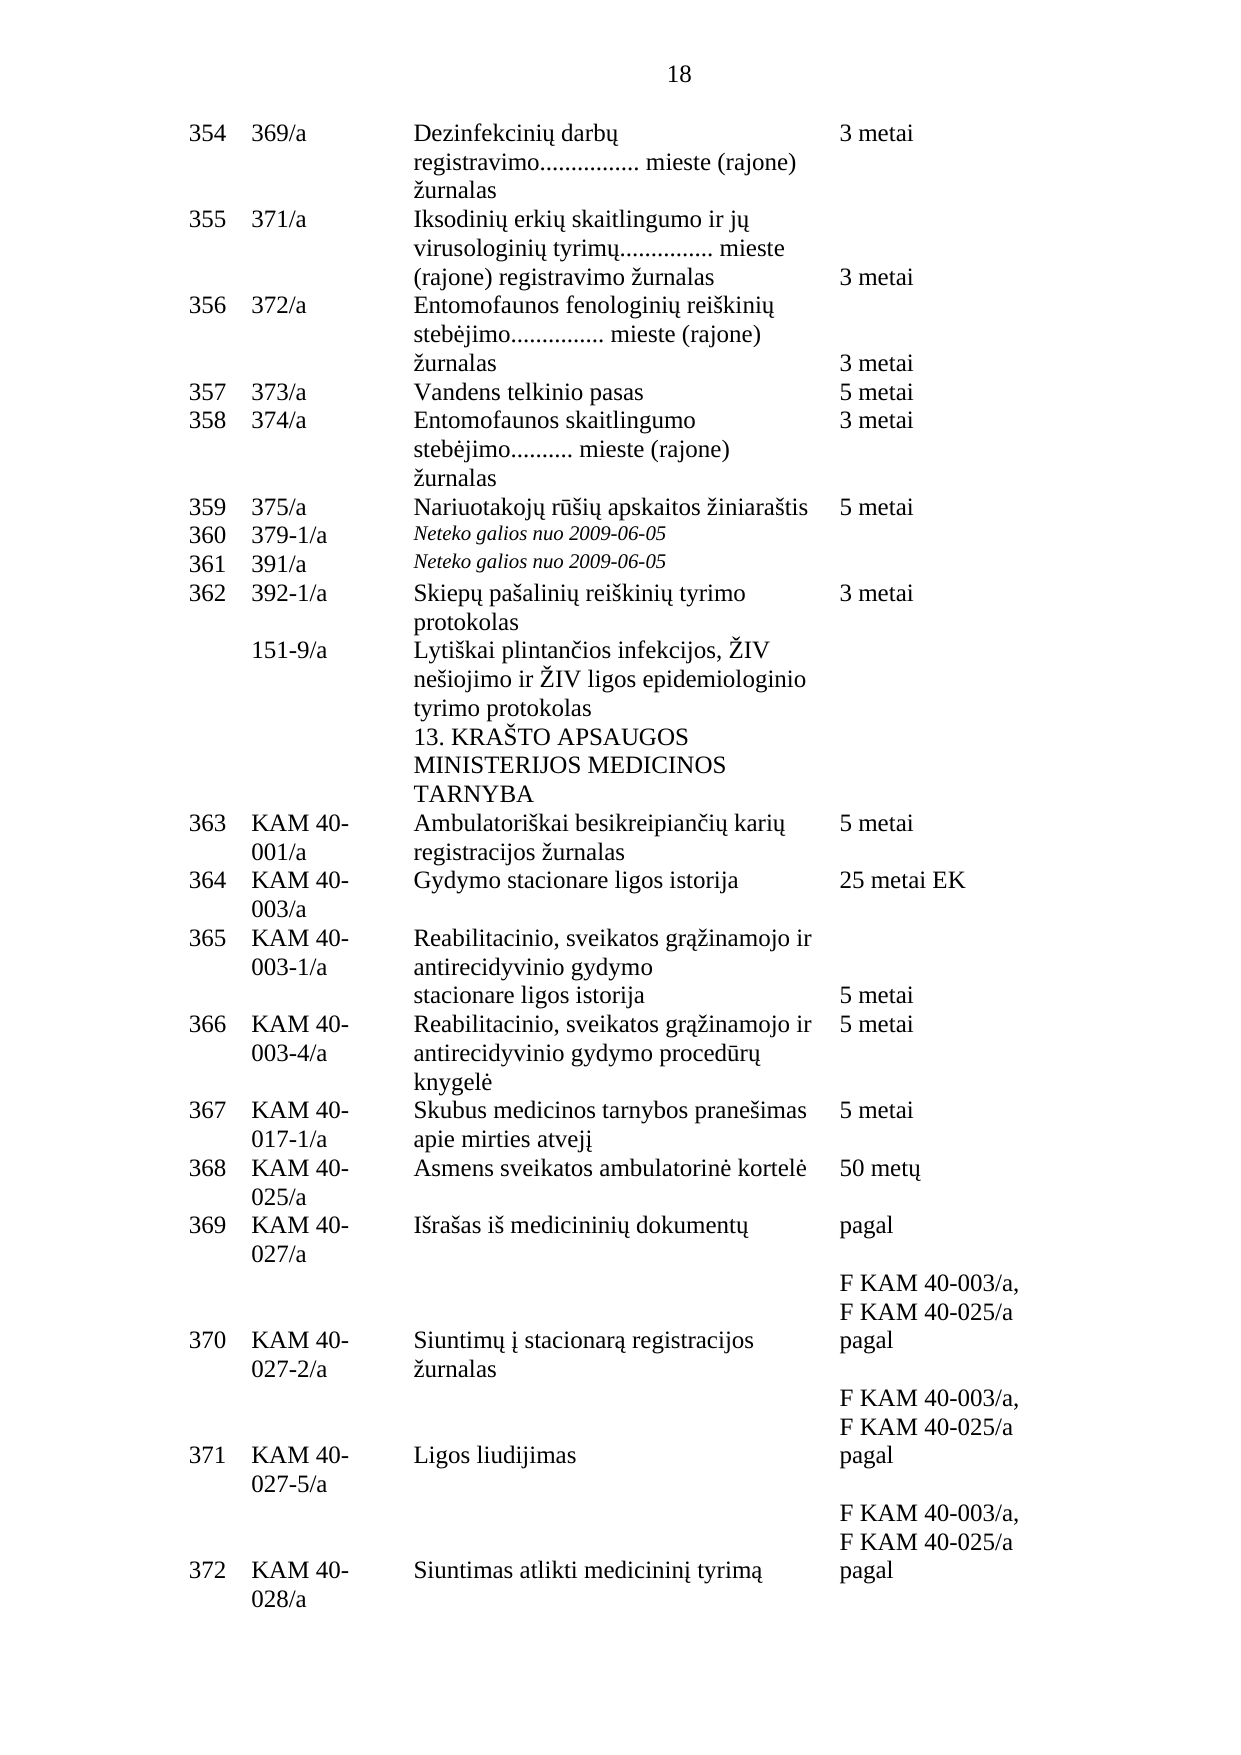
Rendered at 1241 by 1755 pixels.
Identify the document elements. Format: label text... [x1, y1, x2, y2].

table_cell 363 [177, 808, 240, 866]
table_cell [177, 1498, 240, 1527]
table_cell Iksodinių erkių skaitlingumo ir jų virusologinių tyrimų............... mieste [402, 204, 828, 262]
table_cell Lytiškai plintančios infekcijos, ŽIV nešiojimo ir ŽIV ligos epidemiologinio tyrimo protokolas [402, 636, 828, 722]
table_cell KAM 40-027-5/a [240, 1441, 402, 1498]
table_cell F KAM 40-003/a, [828, 1268, 1031, 1297]
table_cell [1176, 866, 1181, 923]
table_cell Siuntimas atlikti medicininį tyrimą [402, 1556, 828, 1613]
table_cell 374/a [240, 406, 402, 492]
table_cell [402, 1297, 828, 1326]
table_cell [177, 981, 240, 1009]
table_cell 371 [177, 1441, 240, 1498]
table_cell [828, 636, 1031, 722]
table_cell [828, 204, 1031, 262]
table_cell [1176, 492, 1181, 521]
table_cell 151-9/a [240, 636, 402, 722]
table_cell 356 [177, 291, 240, 348]
table_cell [402, 1498, 828, 1527]
table_cell [240, 1383, 402, 1412]
table_cell [1031, 981, 1176, 1009]
table_cell [1031, 1412, 1176, 1441]
table_cell KAM 40-027/a [240, 1211, 402, 1268]
table_cell 5 metai [828, 1096, 1031, 1153]
table_cell 375/a [240, 492, 402, 521]
table_cell KAM 40-017-1/a [240, 1096, 402, 1153]
table_cell [177, 1527, 240, 1556]
table_cell F KAM 40-025/a [828, 1412, 1031, 1441]
table_cell 357 [177, 377, 240, 406]
table_cell [1031, 262, 1176, 291]
table_cell [1176, 1441, 1181, 1498]
table_cell [1031, 1153, 1176, 1211]
table_cell 364 [177, 866, 240, 923]
table_cell [1031, 348, 1176, 377]
table_cell [1176, 521, 1181, 549]
table_cell KAM 40-003-4/a [240, 1009, 402, 1096]
table_cell [1031, 118, 1176, 204]
table_cell 5 metai [828, 981, 1031, 1009]
table_cell KAM 40-003/a [240, 866, 402, 923]
table_cell [828, 549, 1031, 578]
table_cell [1176, 1153, 1181, 1211]
table_cell pagal [828, 1441, 1031, 1498]
table_cell 391/a [240, 549, 402, 578]
table_cell 3 metai [828, 118, 1031, 204]
table_cell [1031, 1556, 1176, 1613]
table_cell [1031, 1527, 1176, 1556]
table_cell [1176, 722, 1181, 808]
table_cell [1031, 204, 1176, 262]
table_cell [177, 1383, 240, 1412]
table_cell 13. KRAŠTO APSAUGOS MINISTERIJOS MEDICINOS TARNYBA [402, 722, 828, 808]
table_cell 366 [177, 1009, 240, 1096]
table_cell Asmens sveikatos ambulatorinė kortelė [402, 1153, 828, 1211]
table_cell [240, 722, 402, 808]
table_cell 361 [177, 549, 240, 578]
table_cell [1031, 1009, 1176, 1096]
table_cell [1176, 1326, 1181, 1383]
table_cell [1176, 348, 1181, 377]
table_cell 5 metai [828, 1009, 1031, 1096]
table_cell [177, 1412, 240, 1441]
table_cell Neteko galios nuo 2009-06-05 [402, 521, 828, 549]
table_cell [1176, 118, 1181, 204]
table_cell [1031, 808, 1176, 866]
table_cell Nariuotakojų rūšių apskaitos žiniaraštis [402, 492, 828, 521]
table_cell [402, 1527, 828, 1556]
table_cell [1176, 1096, 1181, 1153]
table_cell [402, 1383, 828, 1412]
table_cell Siuntimų į stacionarą registracijos žurnalas [402, 1326, 828, 1383]
table_cell 3 metai [828, 406, 1031, 492]
table_cell [177, 636, 240, 722]
table_cell Entomofaunos skaitlingumo stebėjimo.......... mieste (rajone) žurnalas [402, 406, 828, 492]
table_cell [1031, 291, 1176, 348]
table_cell [1031, 1326, 1176, 1383]
table_cell 370 [177, 1326, 240, 1383]
table_cell [1176, 549, 1181, 578]
table_cell [240, 1297, 402, 1326]
table_cell [1176, 808, 1181, 866]
table_cell [1031, 866, 1176, 923]
table_cell 362 [177, 578, 240, 636]
table_cell (rajone) registravimo žurnalas [402, 262, 828, 291]
table_cell [1176, 1527, 1181, 1556]
table_cell [1176, 1498, 1181, 1527]
table_cell Ligos liudijimas [402, 1441, 828, 1498]
table_cell [1176, 406, 1181, 492]
table_cell Skiepų pašalinių reiškinių tyrimo protokolas [402, 578, 828, 636]
table_cell [240, 1412, 402, 1441]
table_cell 354 [177, 118, 240, 204]
table_cell [1176, 204, 1181, 262]
table_cell [1176, 1268, 1181, 1297]
table_cell pagal [828, 1556, 1031, 1613]
table_cell 25 metai EK [828, 866, 1031, 923]
table_cell [1031, 1498, 1176, 1527]
table_cell 3 metai [828, 348, 1031, 377]
table_cell [1176, 1556, 1181, 1613]
table_cell [177, 1297, 240, 1326]
table_cell [240, 1527, 402, 1556]
table_cell F KAM 40-025/a [828, 1297, 1031, 1326]
table_cell F KAM 40-003/a, [828, 1498, 1031, 1527]
table_cell [177, 722, 240, 808]
table_cell 50 metų [828, 1153, 1031, 1211]
table_cell Skubus medicinos tarnybos pranešimas apie mirties atvejį [402, 1096, 828, 1153]
table_cell Neteko galios nuo 2009-06-05 [402, 549, 828, 578]
table_cell [1031, 549, 1176, 578]
table_cell [1031, 377, 1176, 406]
table_cell [1031, 578, 1176, 636]
table_cell [1176, 981, 1181, 1009]
table_cell 369 [177, 1211, 240, 1268]
table_cell [240, 348, 402, 377]
table_cell [1031, 1096, 1176, 1153]
table_cell [1176, 291, 1181, 348]
table_cell [1176, 1297, 1181, 1326]
table_cell [240, 981, 402, 1009]
table_cell 360 [177, 521, 240, 549]
table_cell [1031, 923, 1176, 981]
table_cell 5 metai [828, 492, 1031, 521]
table_cell 371/a [240, 204, 402, 262]
table_cell Ambulatoriškai besikreipiančių karių registracijos žurnalas [402, 808, 828, 866]
table_cell 5 metai [828, 377, 1031, 406]
table_cell [177, 348, 240, 377]
table_cell KAM 40-028/a [240, 1556, 402, 1613]
table_cell Išrašas iš medicininių dokumentų [402, 1211, 828, 1268]
table_cell [828, 521, 1031, 549]
table_cell [240, 1268, 402, 1297]
table_cell 372/a [240, 291, 402, 348]
table_cell 369/a [240, 118, 402, 204]
table_cell 359 [177, 492, 240, 521]
table_cell Gydymo stacionare ligos istorija [402, 866, 828, 923]
table_cell KAM 40-003-1/a [240, 923, 402, 981]
table_cell Vandens telkinio pasas [402, 377, 828, 406]
table_cell [240, 262, 402, 291]
table_cell [1031, 406, 1176, 492]
table_cell KAM 40-025/a [240, 1153, 402, 1211]
table_cell [1031, 492, 1176, 521]
table_cell [402, 1412, 828, 1441]
table_cell [828, 722, 1031, 808]
table_cell pagal [828, 1326, 1031, 1383]
table_cell [1031, 1441, 1176, 1498]
table_cell 365 [177, 923, 240, 981]
table_cell [1176, 1009, 1181, 1096]
table_cell [1176, 1383, 1181, 1412]
table_cell [402, 1268, 828, 1297]
table_cell 392-1/a [240, 578, 402, 636]
table_cell [1176, 262, 1181, 291]
table_cell [1031, 722, 1176, 808]
table_cell [1031, 1383, 1176, 1412]
table_cell 368 [177, 1153, 240, 1211]
table_cell Reabilitacinio, sveikatos grąžinamojo ir antirecidyvinio gydymo [402, 923, 828, 981]
table_cell 3 metai [828, 262, 1031, 291]
table_cell 367 [177, 1096, 240, 1153]
table_cell 379-1/a [240, 521, 402, 549]
table_cell [1176, 377, 1181, 406]
table_cell stacionare ligos istorija [402, 981, 828, 1009]
table_cell [828, 923, 1031, 981]
table_cell [828, 291, 1031, 348]
table_cell [1176, 1211, 1181, 1268]
table_cell KAM 40-001/a [240, 808, 402, 866]
table_cell pagal [828, 1211, 1031, 1268]
table_cell [1031, 1297, 1176, 1326]
table_cell [1176, 923, 1181, 981]
table_cell [1176, 578, 1181, 636]
table_cell Entomofaunos fenologinių reiškinių stebėjimo............... mieste (rajone) [402, 291, 828, 348]
table_cell F KAM 40-003/a, [828, 1383, 1031, 1412]
table_cell [1031, 1268, 1176, 1297]
table_cell [1031, 636, 1176, 722]
table_cell 3 metai [828, 578, 1031, 636]
table_cell [177, 1268, 240, 1297]
table_cell [1176, 1412, 1181, 1441]
table_cell Reabilitacinio, sveikatos grąžinamojo ir antirecidyvinio gydymo procedūrų knygelė [402, 1009, 828, 1096]
table_cell [1031, 521, 1176, 549]
table_cell [177, 262, 240, 291]
table_cell [240, 1498, 402, 1527]
table_cell žurnalas [402, 348, 828, 377]
table_cell 355 [177, 204, 240, 262]
table_cell 372 [177, 1556, 240, 1613]
table_cell 5 metai [828, 808, 1031, 866]
table_cell [1031, 1211, 1176, 1268]
table_cell 373/a [240, 377, 402, 406]
table_cell Dezinfekcinių darbų registravimo................ mieste (rajone) žurnalas [402, 118, 828, 204]
table_cell 358 [177, 406, 240, 492]
table_cell [1176, 636, 1181, 722]
table_cell F KAM 40-025/a [828, 1527, 1031, 1556]
table_cell KAM 40-027-2/a [240, 1326, 402, 1383]
